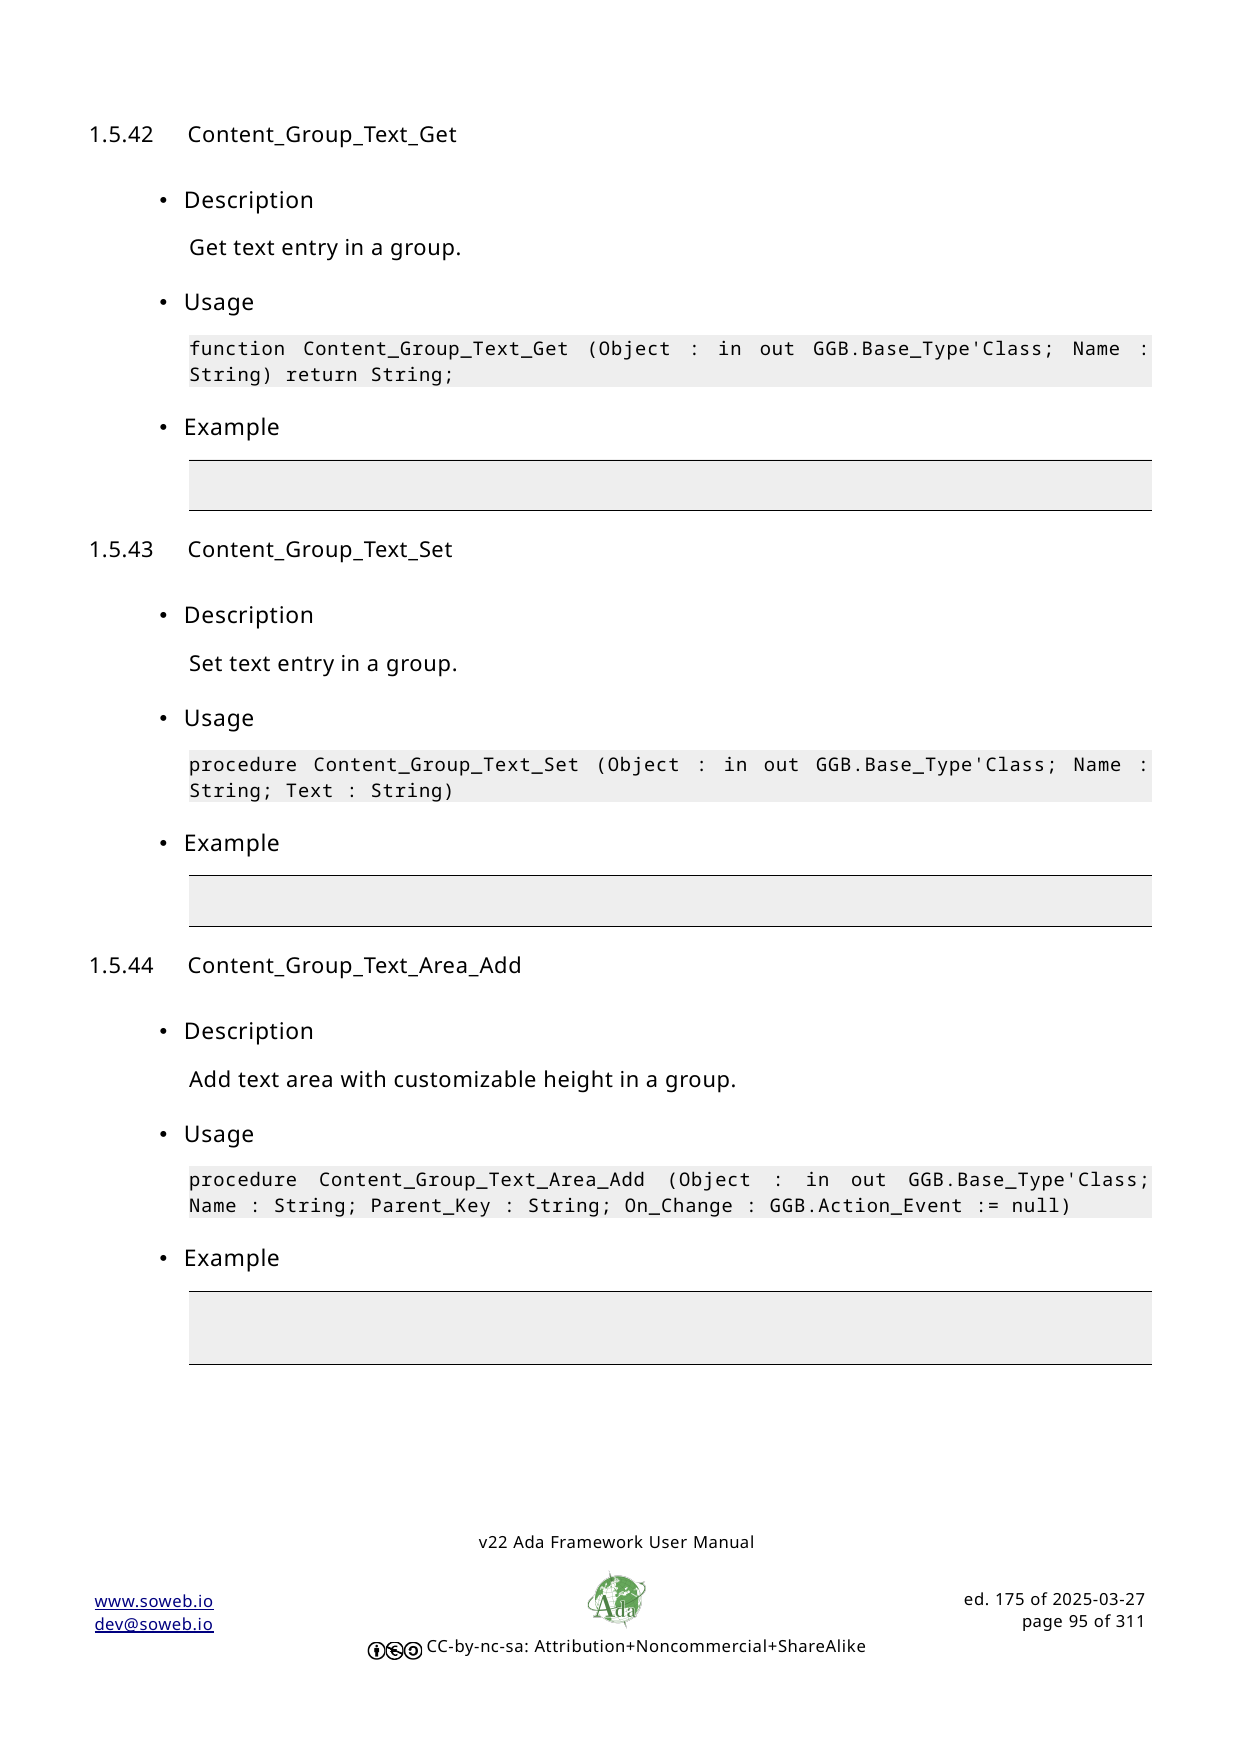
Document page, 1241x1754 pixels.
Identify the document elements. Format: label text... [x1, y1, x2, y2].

picture [587, 1570, 646, 1629]
text procedure Content_Group_Text_Set (Object : in out GGB.Base_Type'Class; Name : String; Text : String) [189, 750, 1152, 802]
subtitle Usage [159, 286, 1152, 317]
subtitle Description [159, 1014, 1152, 1046]
subtitle Content_Group_Text_Set [88, 534, 1152, 575]
text Add text area with customizable height in a group. [189, 1063, 1152, 1093]
text Set text entry in a group. [189, 648, 1152, 678]
subtitle Example [159, 411, 1152, 442]
subtitle Content_Group_Text_Area_Add [88, 950, 1152, 991]
subtitle Content_Group_Text_Get [88, 118, 1152, 159]
subtitle Usage [159, 1117, 1152, 1148]
subtitle Description [159, 599, 1152, 630]
text Get text entry in a group. [189, 232, 1152, 262]
picture [367, 1642, 423, 1660]
text procedure Content_Group_Text_Area_Add (Object : in out GGB.Base_Type'Class; Name : String; Parent_Key : String; On_Change : GGB.Action_Event := null) [189, 1166, 1152, 1218]
subtitle Description [159, 183, 1152, 214]
text function Content_Group_Text_Get (Object : in out GGB.Base_Type'Class; Name : String) return String; [189, 335, 1152, 387]
subtitle Example [159, 826, 1152, 857]
subtitle Usage [159, 701, 1152, 733]
subtitle Example [159, 1242, 1152, 1273]
